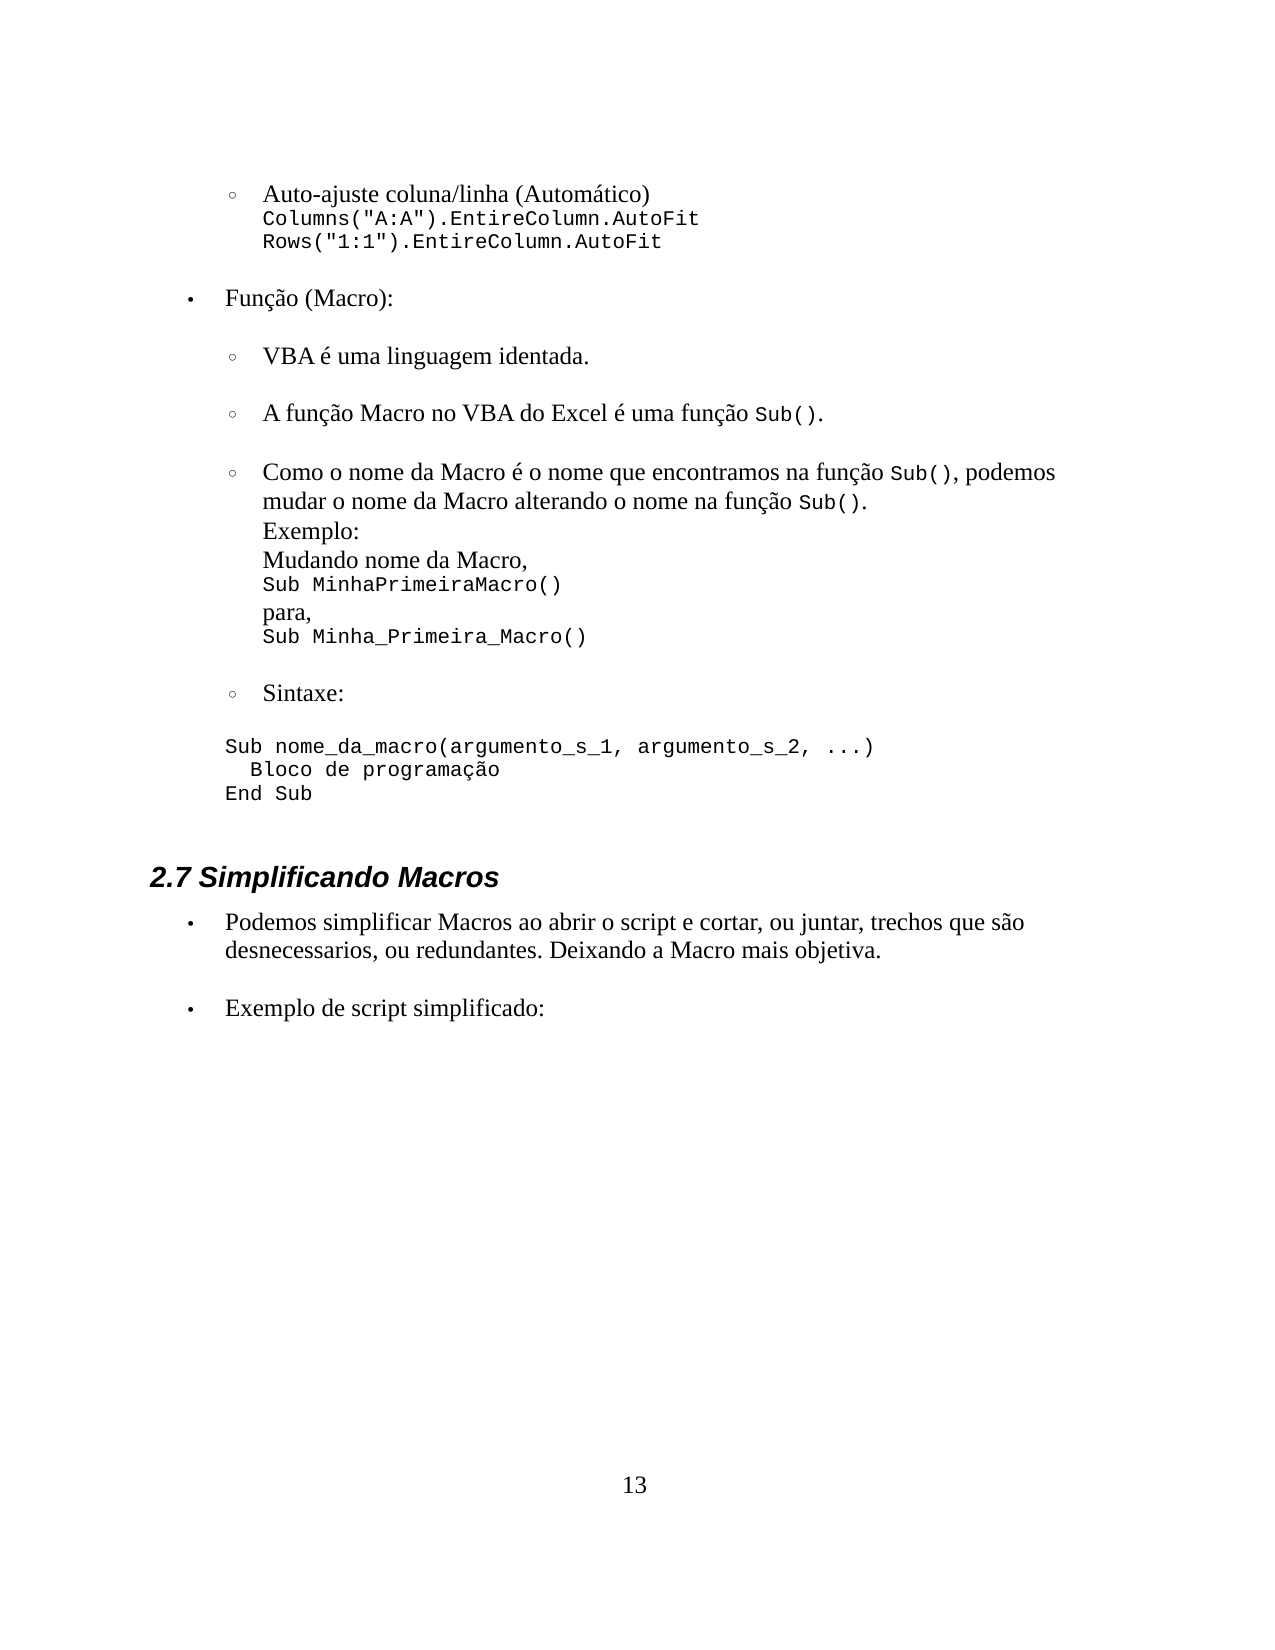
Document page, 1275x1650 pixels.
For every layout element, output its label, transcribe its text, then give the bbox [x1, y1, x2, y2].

list [225, 150, 1125, 179]
list VBA é uma linguagem identada. [225, 341, 1125, 398]
list Sub nome_da_macro(argumento_s_1, argumento_s_2, ...) [187, 736, 1125, 759]
list Função (Macro): [187, 283, 1125, 341]
list Sintaxe: [225, 678, 1125, 736]
list Exemplo de script simplificado: [187, 993, 1125, 1050]
list Auto-ajuste coluna/linha (Automático) Columns("A:A").EntireColumn.AutoFit Rows("1:1").EntireColumn.AutoFit [225, 179, 1125, 283]
list Podemos simplificar Macros ao abrir o script e cortar, ou juntar, trechos que são desnecessarios, ou redundantes. Deixando a Macro mais objetiva. [187, 907, 1125, 993]
list A função Macro no VBA do Excel é uma função Sub(). [225, 398, 1125, 457]
list Bloco de programação [187, 759, 1125, 783]
list End Sub [187, 783, 1125, 807]
subtitle 2.7 Simplificando Macros [150, 861, 1125, 894]
list Como o nome da Macro é o nome que encontramos na função Sub(), podemos mudar o nome da Macro alterando o nome na função Sub(). Exemplo: Mudando nome da Macro, Sub MinhaPrimeiraMacro() para, Sub Minha_Primeira_Macro() [225, 457, 1125, 678]
